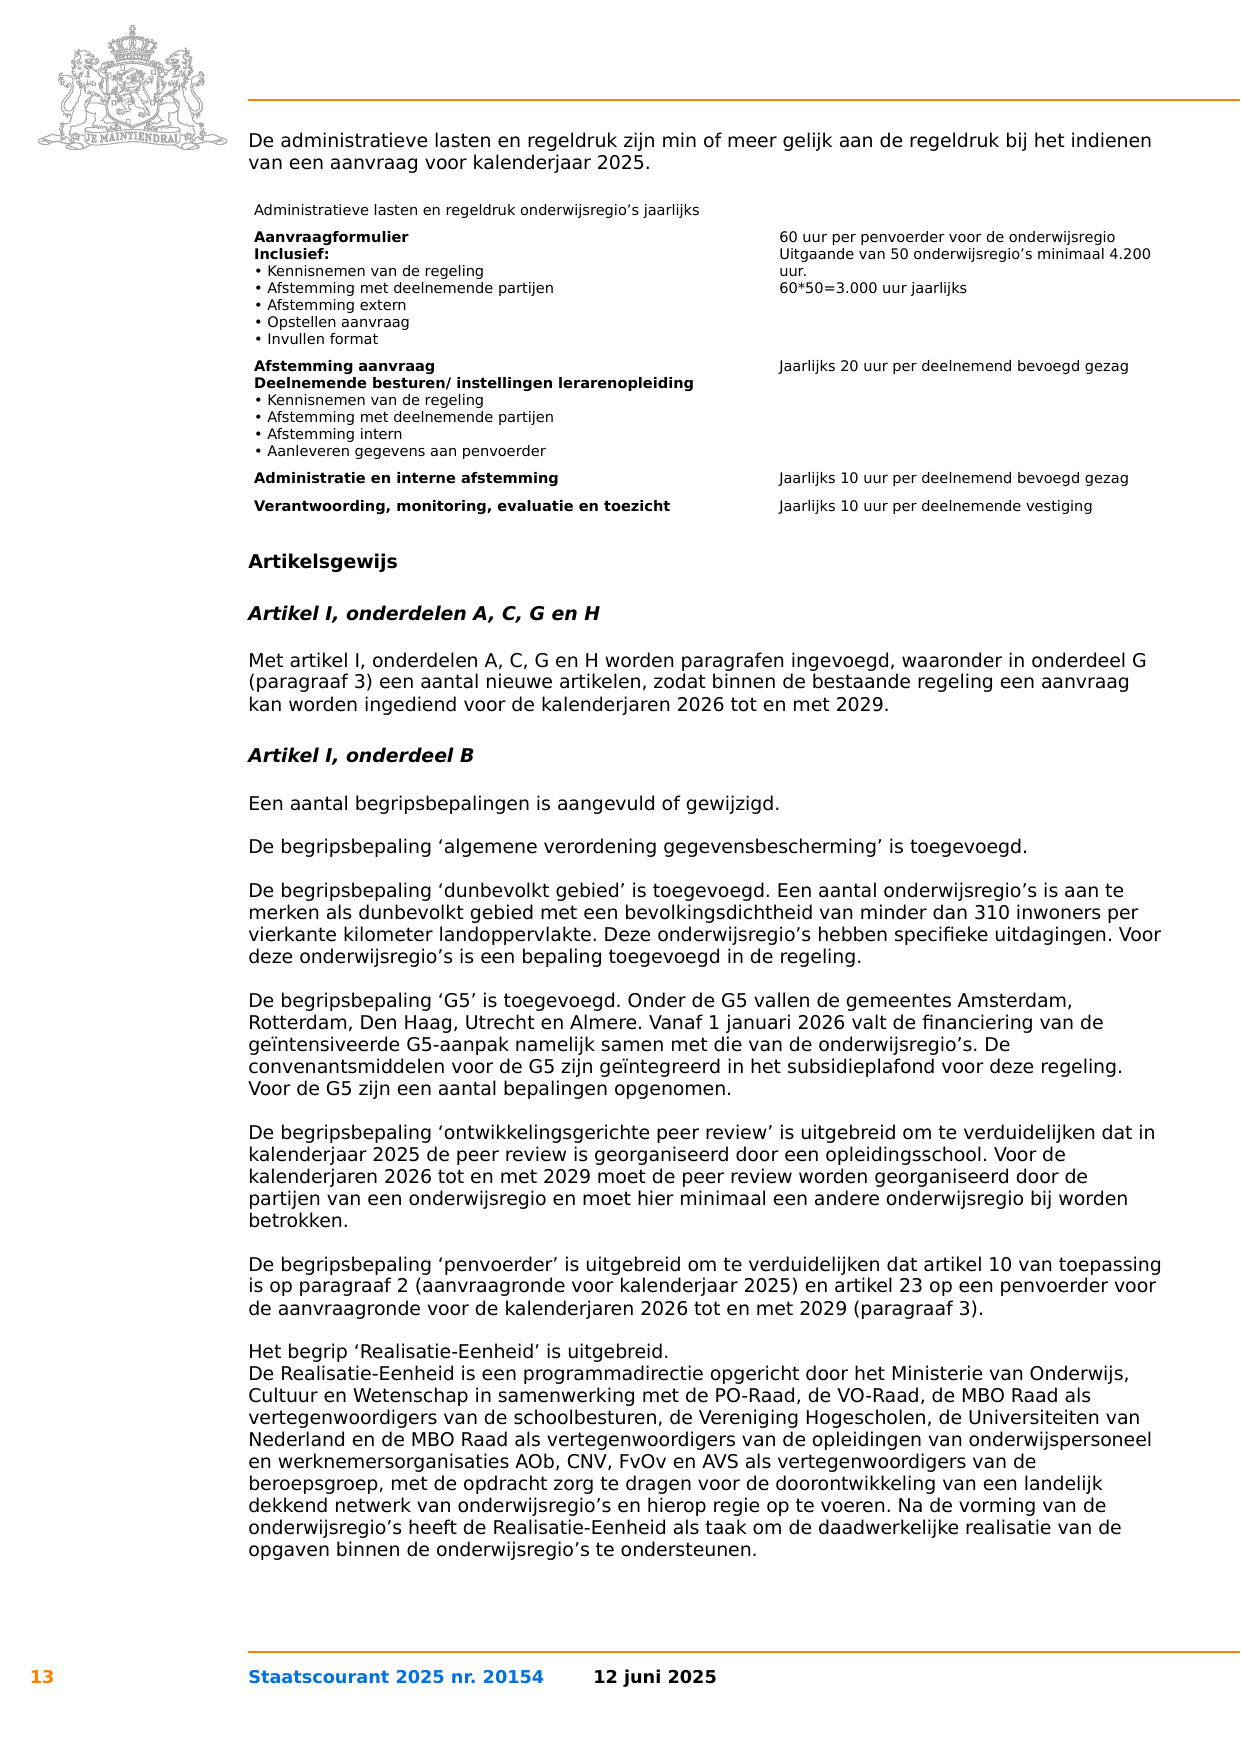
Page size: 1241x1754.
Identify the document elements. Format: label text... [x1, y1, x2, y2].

text De begripsbepaling ‘G5’ is toegevoegd. Onder de G5 vallen de gemeentes Amsterdam, Rotterdam, Den Haag, Utrecht en Almere. Vanaf 1 januari 2026 valt de financiering van de geïntensiveerde G5-aanpak namelijk samen met die van de onderwijsregio’s. De convenantsmiddelen voor de G5 zijn geïntegreerd in het subsidieplafond voor deze regeling. Voor de G5 zijn een aantal bepalingen opgenomen. [248, 990, 1163, 1100]
text De administratieve lasten en regeldruk zijn min of meer gelijk aan de regeldruk bij het indienen van een aanvraag voor kalenderjaar 2025. [248, 130, 1163, 174]
text De Realisatie-Eenheid is een programmadirectie opgericht door het Ministerie van Onderwijs, Cultuur en Wetenschap in samenwerking met de PO-Raad, de VO-Raad, de MBO Raad als vertegenwoordigers van de schoolbesturen, de Vereniging Hogescholen, de Universiteiten van Nederland en de MBO Raad als vertegenwoordigers van de opleidingen van onderwijspersoneel en werknemersorganisaties AOb, CNV, FvOv en AVS als vertegenwoordigers van de beroepsgroep, met de opdracht zorg te dragen voor de doorontwikkeling van een landelijk dekkend netwerk van onderwijsregio’s en hierop regie op te voeren. Na de vorming van de onderwijsregio’s heeft de Realisatie-Eenheid als taak om de daadwerkelijke realisatie van de opgaven binnen de onderwijsregio’s te ondersteunen. [248, 1363, 1163, 1561]
table_cell Aanvraagformulier Inclusief: • Kennisnemen van de regeling • Afstemming met deelnemende partijen • Afstemming extern • Opstellen aanvraag • Invullen format [249, 224, 773, 352]
text De begripsbepaling ‘penvoerder’ is uitgebreid om te verduidelijken dat artikel 10 van toepassing is op paragraaf 2 (aanvraagronde voor kalenderjaar 2025) en artikel 23 op een penvoerder voor de aanvraagronde voor de kalenderjaren 2026 tot en met 2029 (paragraaf 3). [248, 1253, 1163, 1319]
table_cell Jaarlijks 10 uur per deelnemende vestiging [774, 493, 1163, 519]
text De begripsbepaling ‘dunbevolkt gebied’ is toegevoegd. Een aantal onderwijsregio’s is aan te merken als dunbevolkt gebied met een bevolkingsdichtheid van minder dan 310 inwoners per vierkante kilometer landoppervlakte. Deze onderwijsregio’s hebben specifieke uitdagingen. Voor deze onderwijsregio’s is een bepaling toegevoegd in de regeling. [248, 880, 1163, 968]
subtitle Artikelsgewijs [248, 551, 1163, 572]
table_cell Afstemming aanvraag Deelnemende besturen/ instellingen lerarenopleiding • Kennisnemen van de regeling • Afstemming met deelnemende partijen • Afstemming intern • Aanleveren gegevens aan penvoerder [249, 354, 773, 465]
subtitle Artikel I, onderdelen A, C, G en H [248, 602, 1163, 624]
subtitle Artikel I, onderdeel B [248, 745, 1163, 767]
table_cell Jaarlijks 10 uur per deelnemend bevoegd gezag [774, 466, 1163, 492]
text Het begrip ‘Realisatie-Eenheid’ is uitgebreid. [248, 1341, 1163, 1363]
text De begripsbepaling ‘algemene verordening gegevensbescherming’ is toegevoegd. [248, 836, 1163, 858]
table_cell Administratie en interne afstemming [249, 466, 773, 492]
picture [38, 25, 227, 150]
table_cell Jaarlijks 20 uur per deelnemend bevoegd gezag [774, 354, 1163, 465]
text De begripsbepaling ‘ontwikkelingsgerichte peer review’ is uitgebreid om te verduidelijken dat in kalenderjaar 2025 de peer review is georganiseerd door een opleidingsschool. Voor de kalenderjaren 2026 tot en met 2029 moet de peer review worden georganiseerd door de partijen van een onderwijsregio en moet hier minimaal een andere onderwijsregio bij worden betrokken. [248, 1122, 1163, 1232]
text Een aantal begripsbepalingen is aangevuld of gewijzigd. [248, 792, 1163, 814]
text Met artikel I, onderdelen A, C, G en H worden paragrafen ingevoegd, waaronder in onderdeel G (paragraaf 3) een aantal nieuwe artikelen, zodat binnen de bestaande regeling een aanvraag kan worden ingediend voor de kalenderjaren 2026 tot en met 2029. [248, 649, 1163, 715]
table_cell 60 uur per penvoerder voor de onderwijsregio Uitgaande van 50 onderwijsregio’s minimaal 4.200 uur. 60*50=3.000 uur jaarlijks [774, 224, 1163, 352]
table_cell Verantwoording, monitoring, evaluatie en toezicht [249, 493, 773, 519]
table_header Administratieve lasten en regeldruk onderwijsregio’s jaarlijks [249, 197, 1163, 223]
